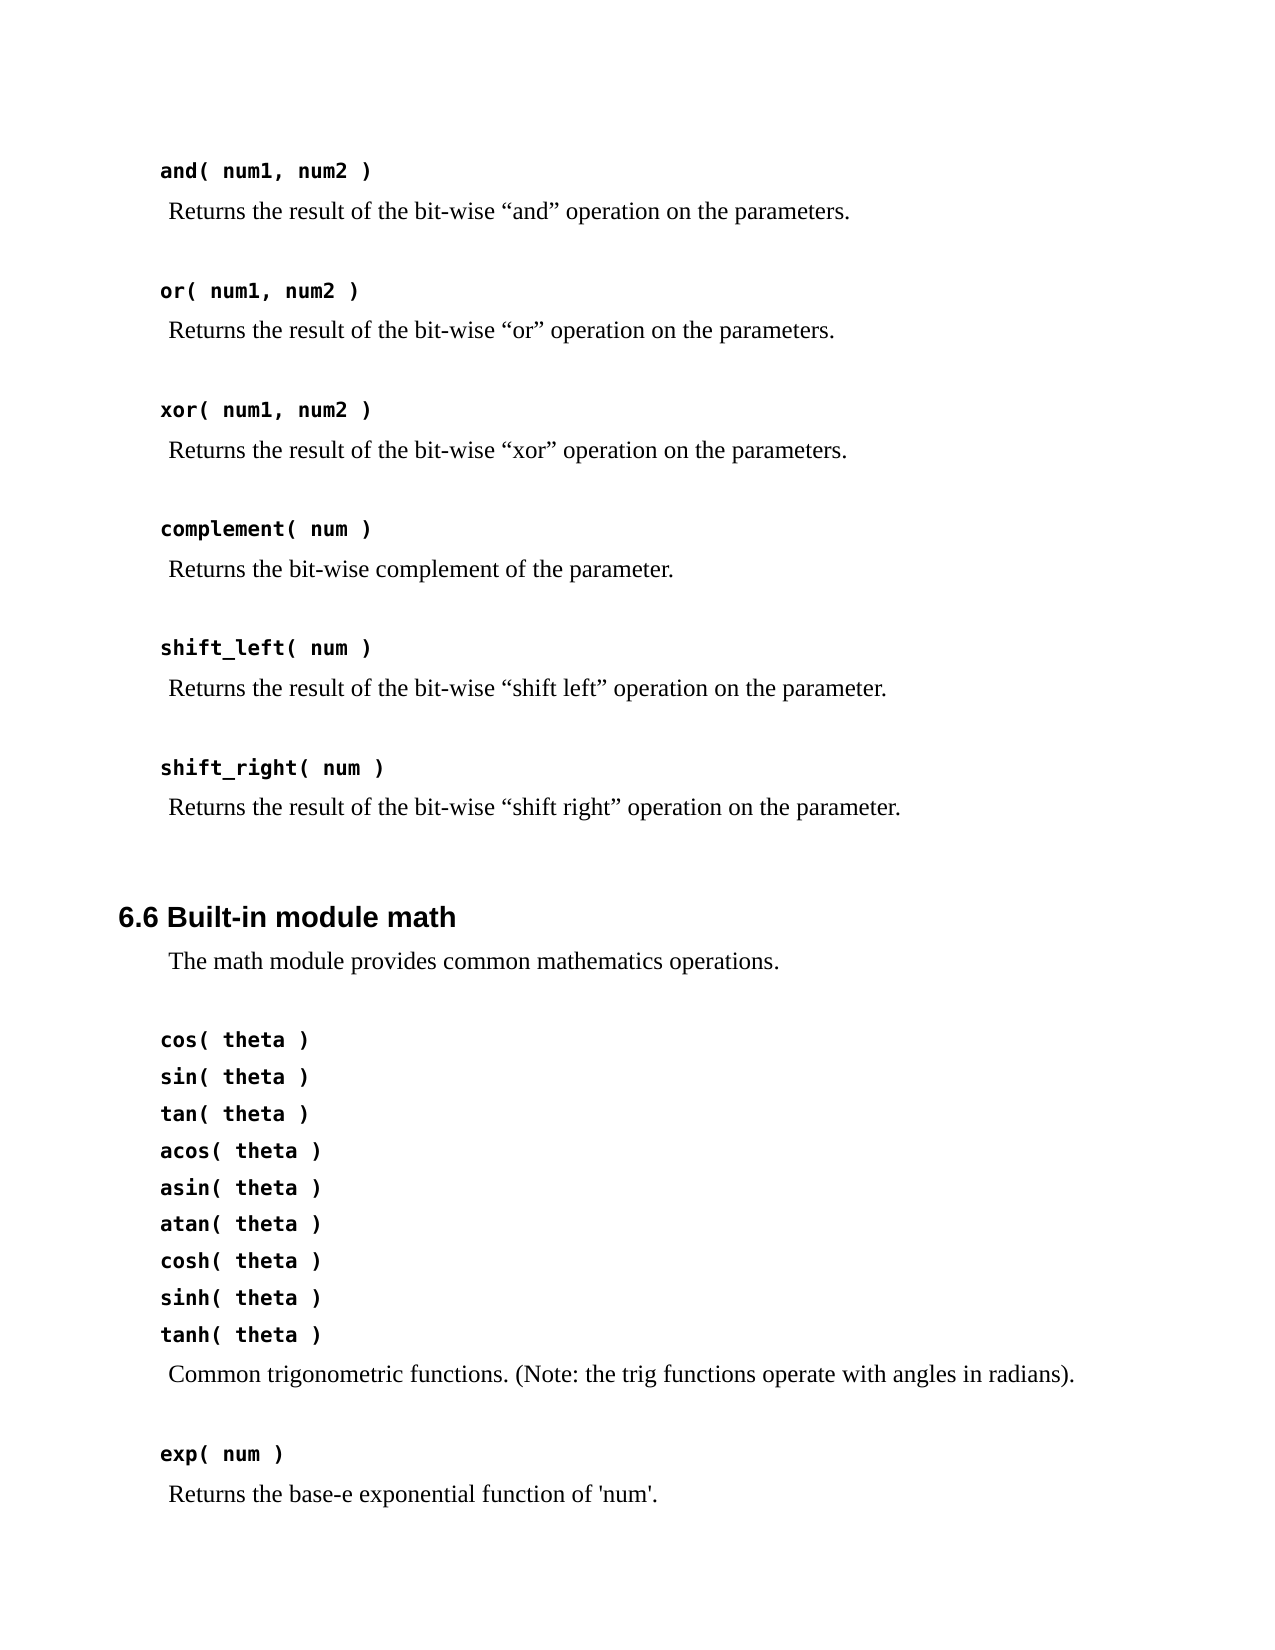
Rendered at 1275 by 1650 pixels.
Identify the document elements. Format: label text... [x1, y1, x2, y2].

text xor( num1, num2 ) [118, 398, 1157, 422]
text Common trigonometric functions. (Note: the trig functions operate with angles in radians). [118, 1359, 1157, 1388]
text cosh( theta ) [118, 1249, 1157, 1273]
text Returns the result of the bit-wise “shift left” operation on the parameter. [118, 673, 1157, 702]
text sinh( theta ) [118, 1286, 1157, 1310]
text asin( theta ) [118, 1176, 1157, 1200]
text Returns the result of the bit-wise “and” operation on the parameters. [118, 196, 1157, 225]
text shift_left( num ) [118, 636, 1157, 661]
text sin( theta ) [118, 1065, 1157, 1089]
text cos( theta ) [118, 1028, 1157, 1053]
text or( num1, num2 ) [118, 279, 1157, 303]
text The math module provides common mathematics operations. [118, 946, 1157, 975]
text Returns the result of the bit-wise “shift right” operation on the parameter. [118, 792, 1157, 821]
text complement( num ) [118, 517, 1157, 541]
text and( num1, num2 ) [118, 159, 1157, 184]
text shift_right( num ) [118, 756, 1157, 780]
subtitle 6.6 Built-in module math [118, 900, 1157, 933]
text Returns the bit-wise complement of the parameter. [118, 554, 1157, 583]
text tanh( theta ) [118, 1323, 1157, 1347]
text acos( theta ) [118, 1139, 1157, 1163]
text Returns the result of the bit-wise “xor” operation on the parameters. [118, 435, 1157, 463]
text tan( theta ) [118, 1102, 1157, 1126]
text Returns the result of the bit-wise “or” operation on the parameters. [118, 315, 1157, 344]
text exp( num ) [118, 1442, 1157, 1466]
text atan( theta ) [118, 1212, 1157, 1237]
text Returns the base-e exponential function of 'num'. [118, 1479, 1157, 1507]
